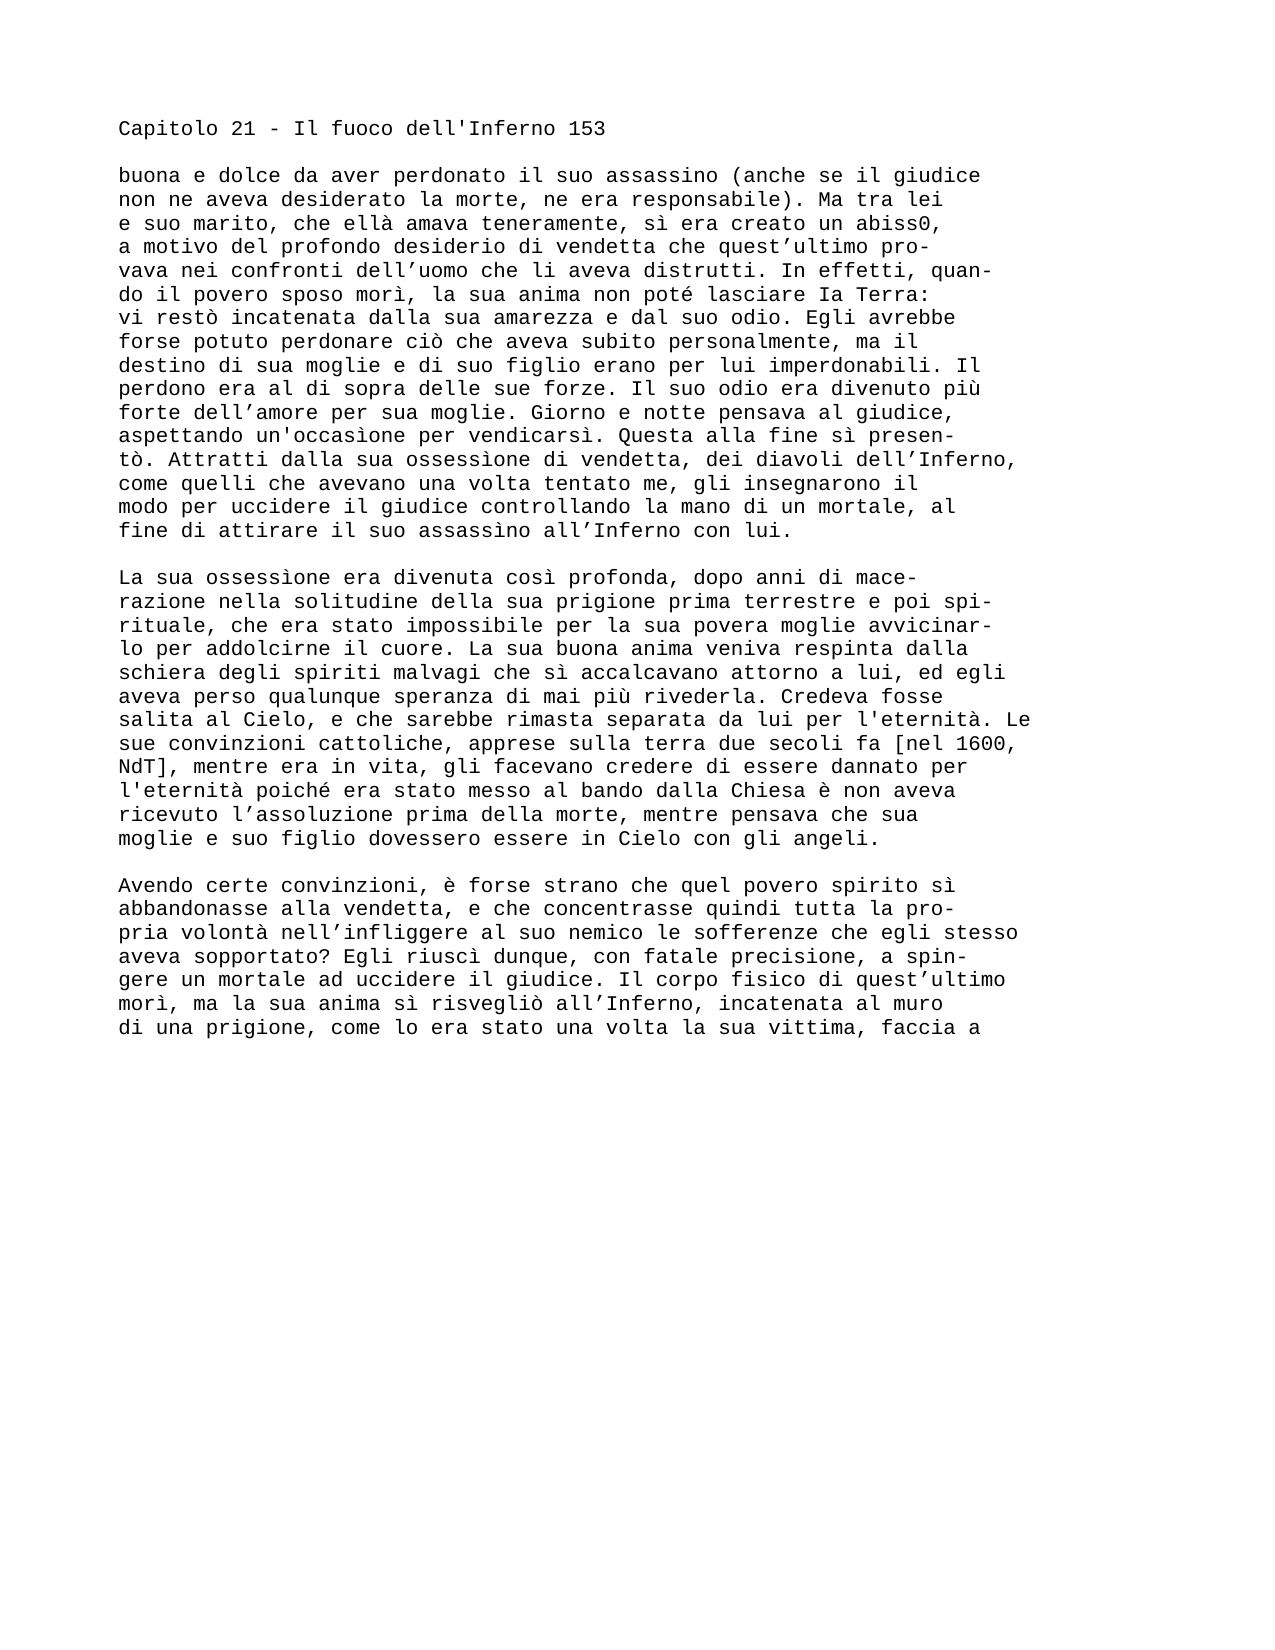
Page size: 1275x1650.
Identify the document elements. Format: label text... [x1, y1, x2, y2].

text abbandonasse alla vendetta, e che concentrasse quindi tutta la pro- [118, 898, 1157, 922]
text rituale, che era stato impossibile per la sua povera moglie avvicinar- [118, 615, 1157, 638]
text fine di attirare il suo assassìno all’Inferno con lui. [118, 520, 1157, 544]
text buona e dolce da aver perdonato il suo assassino (anche se il giudice [118, 165, 1157, 189]
text tò. Attratti dalla sua ossessìone di vendetta, dei diavoli dell’Inferno, [118, 449, 1157, 473]
text morì, ma la sua anima sì risvegliò all’Inferno, incatenata al muro [118, 993, 1157, 1017]
text gere un mortale ad uccidere il giudice. Il corpo fisico di quest’ultimo [118, 969, 1157, 993]
text forse potuto perdonare ciò che aveva subito personalmente, ma il [118, 331, 1157, 354]
text ricevuto l’assoluzione prima della morte, mentre pensava che sua [118, 804, 1157, 827]
text di una prigione, come lo era stato una volta la sua vittima, faccia a [118, 1017, 1157, 1040]
text destino di sua moglie e di suo figlio erano per lui imperdonabili. Il [118, 354, 1157, 378]
text sue convinzioni cattoliche, apprese sulla terra due secoli fa [nel 1600, [118, 733, 1157, 757]
text razione nella solitudine della sua prigione prima terrestre e poi spi- [118, 591, 1157, 615]
text aveva perso qualunque speranza di mai più rivederla. Credeva fosse [118, 686, 1157, 709]
text Capitolo 21 - Il fuoco dell'Inferno 153 [118, 118, 1157, 142]
text aspettando un'occasìone per vendicarsì. Questa alla fine sì presen- [118, 426, 1157, 449]
text lo per addolcirne il cuore. La sua buona anima veniva respinta dalla [118, 638, 1157, 662]
text perdono era al di sopra delle sue forze. Il suo odio era divenuto più [118, 378, 1157, 402]
text schiera degli spiriti malvagi che sì accalcavano attorno a lui, ed egli [118, 662, 1157, 686]
text moglie e suo figlio dovessero essere in Cielo con gli angeli. [118, 827, 1157, 851]
text aveva sopportato? Egli riuscì dunque, con fatale precisione, a spin- [118, 946, 1157, 969]
text La sua ossessìone era divenuta così profonda, dopo anni di mace- [118, 567, 1157, 591]
text NdT], mentre era in vita, gli facevano credere di essere dannato per [118, 757, 1157, 780]
text e suo marito, che ellà amava teneramente, sì era creato un abiss0, [118, 213, 1157, 236]
text modo per uccidere il giudice controllando la mano di un mortale, al [118, 496, 1157, 520]
text do il povero sposo morì, la sua anima non poté lasciare Ia Terra: [118, 284, 1157, 307]
text forte dell’amore per sua moglie. Giorno e notte pensava al giudice, [118, 402, 1157, 426]
text pria volontà nell’infliggere al suo nemico le sofferenze che egli stesso [118, 922, 1157, 946]
text salita al Cielo, e che sarebbe rimasta separata da lui per l'eternità. Le [118, 709, 1157, 733]
text come quelli che avevano una volta tentato me, gli insegnarono il [118, 473, 1157, 496]
text vava nei confronti dell’uomo che li aveva distrutti. In effetti, quan- [118, 260, 1157, 284]
text non ne aveva desiderato la morte, ne era responsabile). Ma tra lei [118, 189, 1157, 213]
text vi restò incatenata dalla sua amarezza e dal suo odio. Egli avrebbe [118, 307, 1157, 331]
text Avendo certe convinzioni, è forse strano che quel povero spirito sì [118, 875, 1157, 898]
text a motivo del profondo desiderio di vendetta che quest’ultimo pro- [118, 236, 1157, 260]
text l'eternità poiché era stato messo al bando dalla Chiesa è non aveva [118, 780, 1157, 804]
